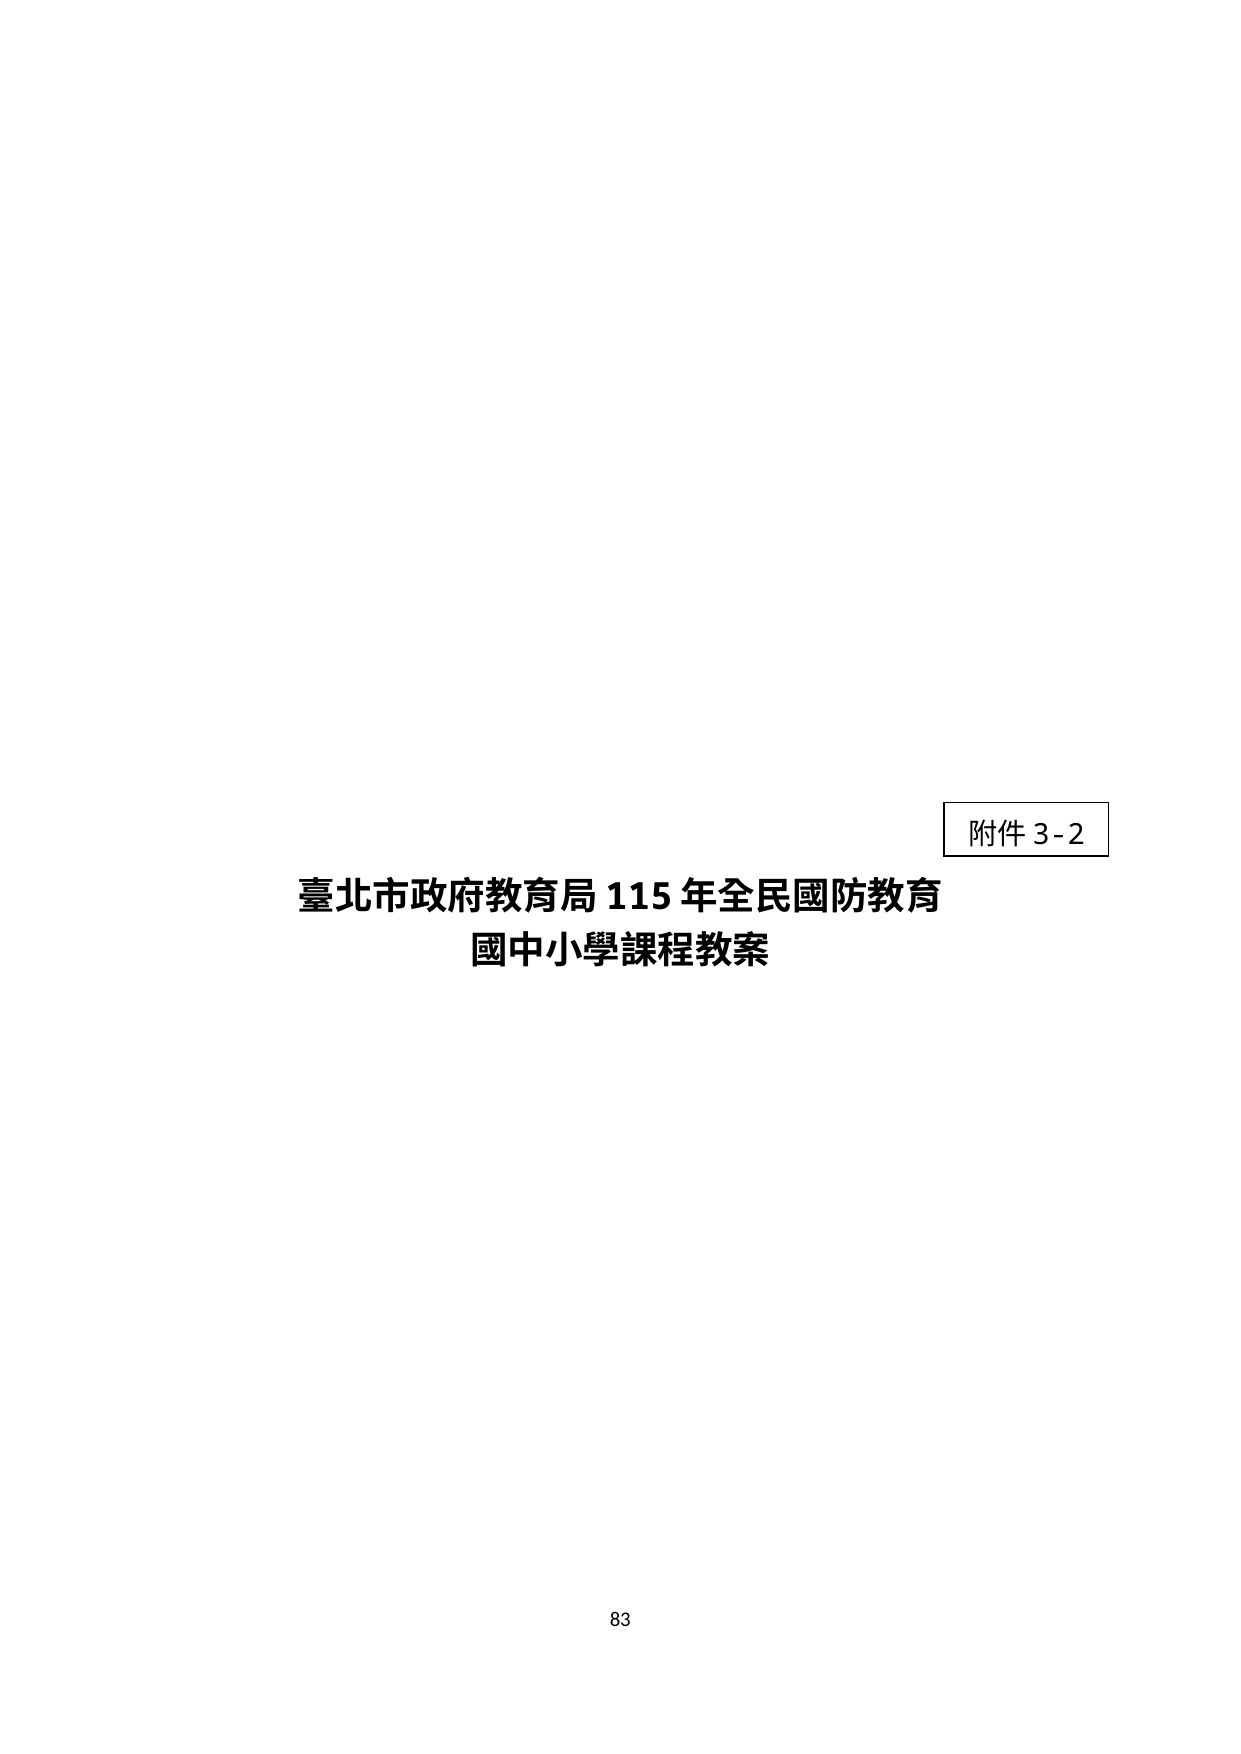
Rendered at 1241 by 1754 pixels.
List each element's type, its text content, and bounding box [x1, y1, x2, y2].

text 國中小學課程教案 [187, 920, 1053, 974]
text 附件3-2 [959, 811, 1093, 847]
text 臺北市政府教育局115年全民國防教育 [187, 866, 1053, 920]
text [945, 803, 1108, 855]
